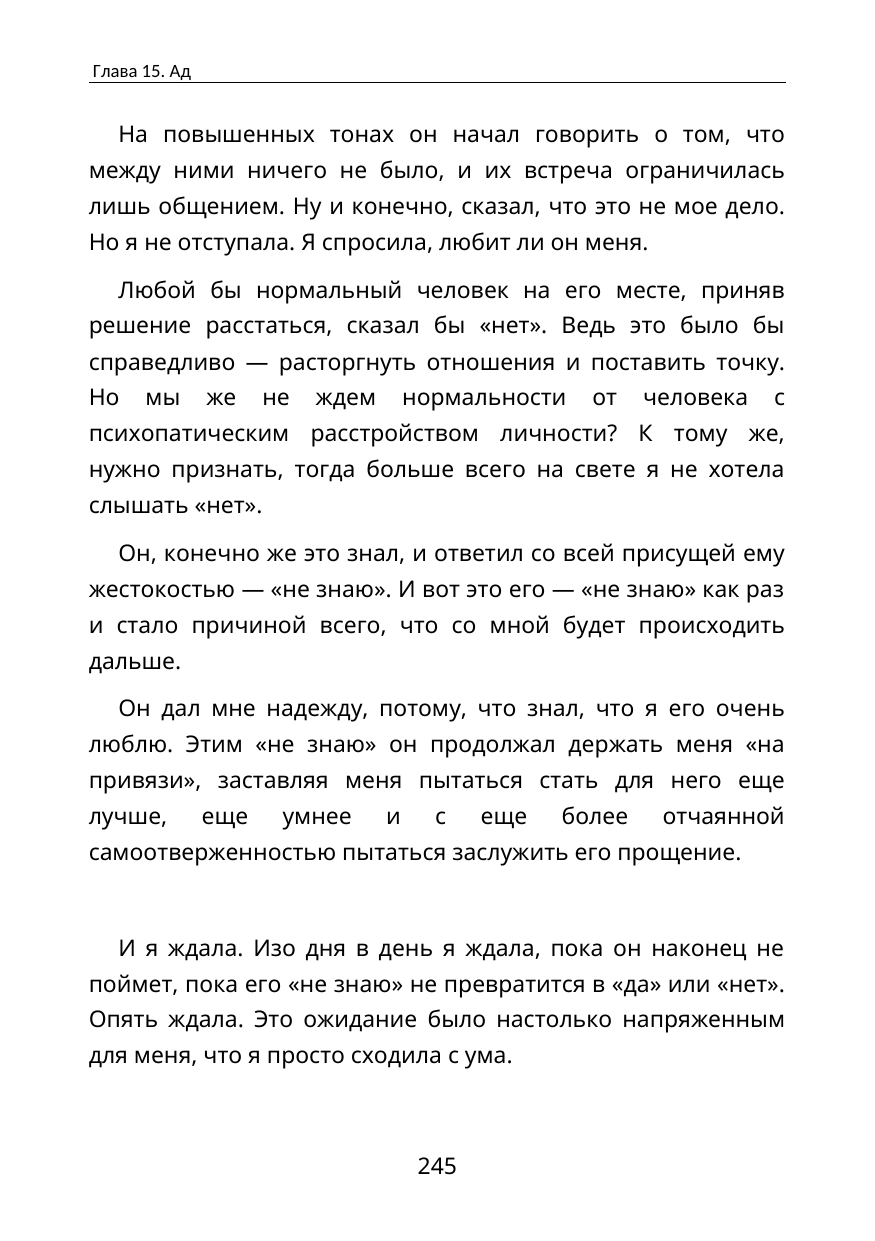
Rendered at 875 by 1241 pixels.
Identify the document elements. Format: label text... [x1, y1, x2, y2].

text Он, конечно же это знал, и ответил со всей присущей ему жестокостью — «не знаю». И вот это его — «не знаю» как раз и стало причиной всего, что со мной будет происходить дальше. [88, 537, 786, 676]
text Он дал мне надежду, потому, что знал, что я его очень люблю. Этим «не знаю» он продолжал держать меня «на привязи», заставляя меня пытаться стать для него еще лучше, еще умнее и с еще более отчаянной самоотверженностью пытаться заслужить его прощение. [88, 692, 786, 867]
text И я ждала. Изо дня в день я ждала, пока он наконец не поймет, пока его «не знаю» не превратится в «да» или «нет». Опять ждала. Это ожидание было настолько напряженным для меня, что я просто сходила с ума. [88, 932, 786, 1071]
text Любой бы нормальный человек на его месте, приняв решение расстаться, сказал бы «нет». Ведь это было бы справедливо — расторгнуть отношения и поставить точку. Но мы же не ждем нормальности от человека с психопатическим расстройством личности? К тому же, нужно признать, тогда больше всего на свете я не хотела слышать «нет». [88, 273, 786, 520]
text На повышенных тонах он начал говорить о том, что между ними ничего не было, и их встреча ограничилась лишь общением. Ну и конечно, сказал, что это не мое дело. Но я не отступала. Я спросила, любит ли он меня. [88, 118, 786, 257]
